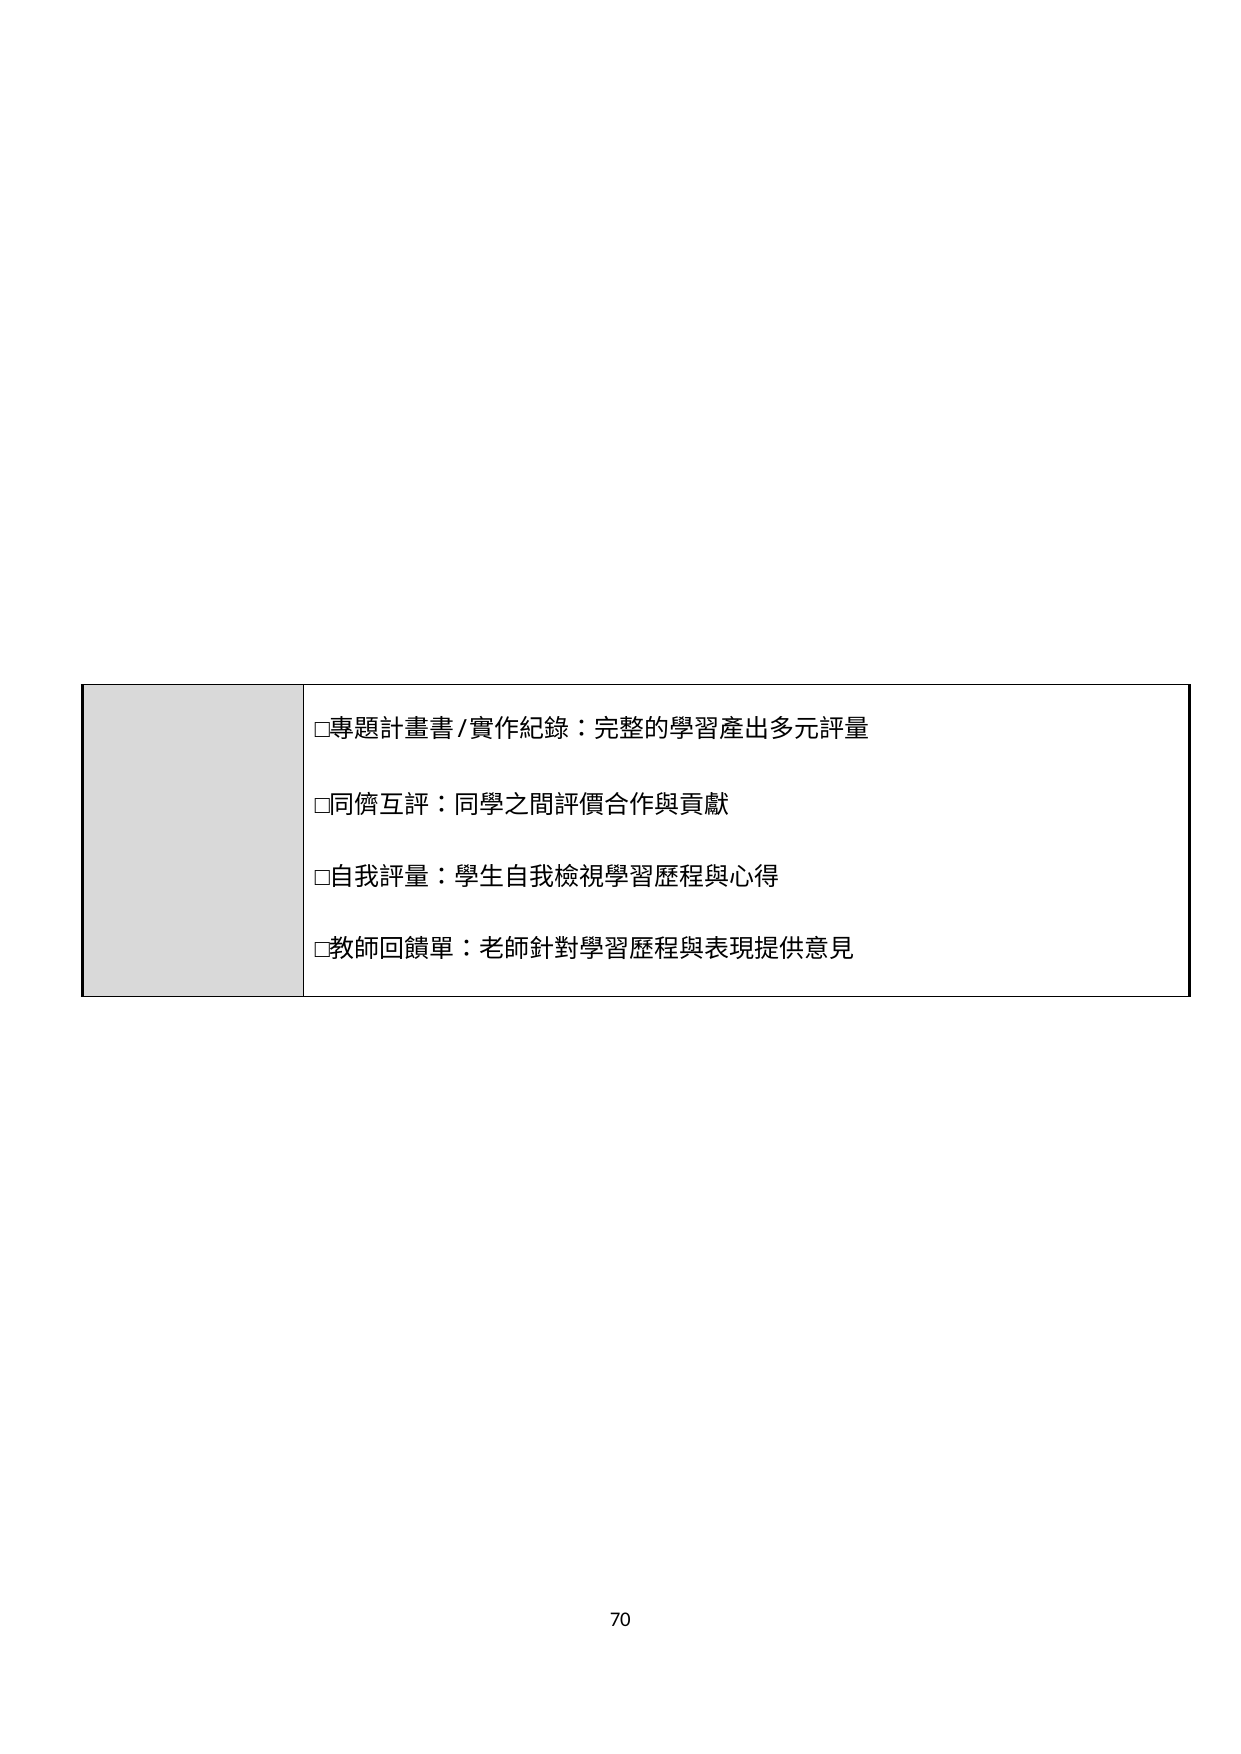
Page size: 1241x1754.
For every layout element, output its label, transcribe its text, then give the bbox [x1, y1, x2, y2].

table_cell [84, 685, 303, 996]
table_cell □專題計畫書/實作紀錄：完整的學習產出多元評量 □同儕互評：同學之間評價合作與貢獻 □自我評量：學生自我檢視學習歷程與心得 □教師回饋單：老師針對學習歷程與表現提供意見 [304, 685, 1188, 996]
